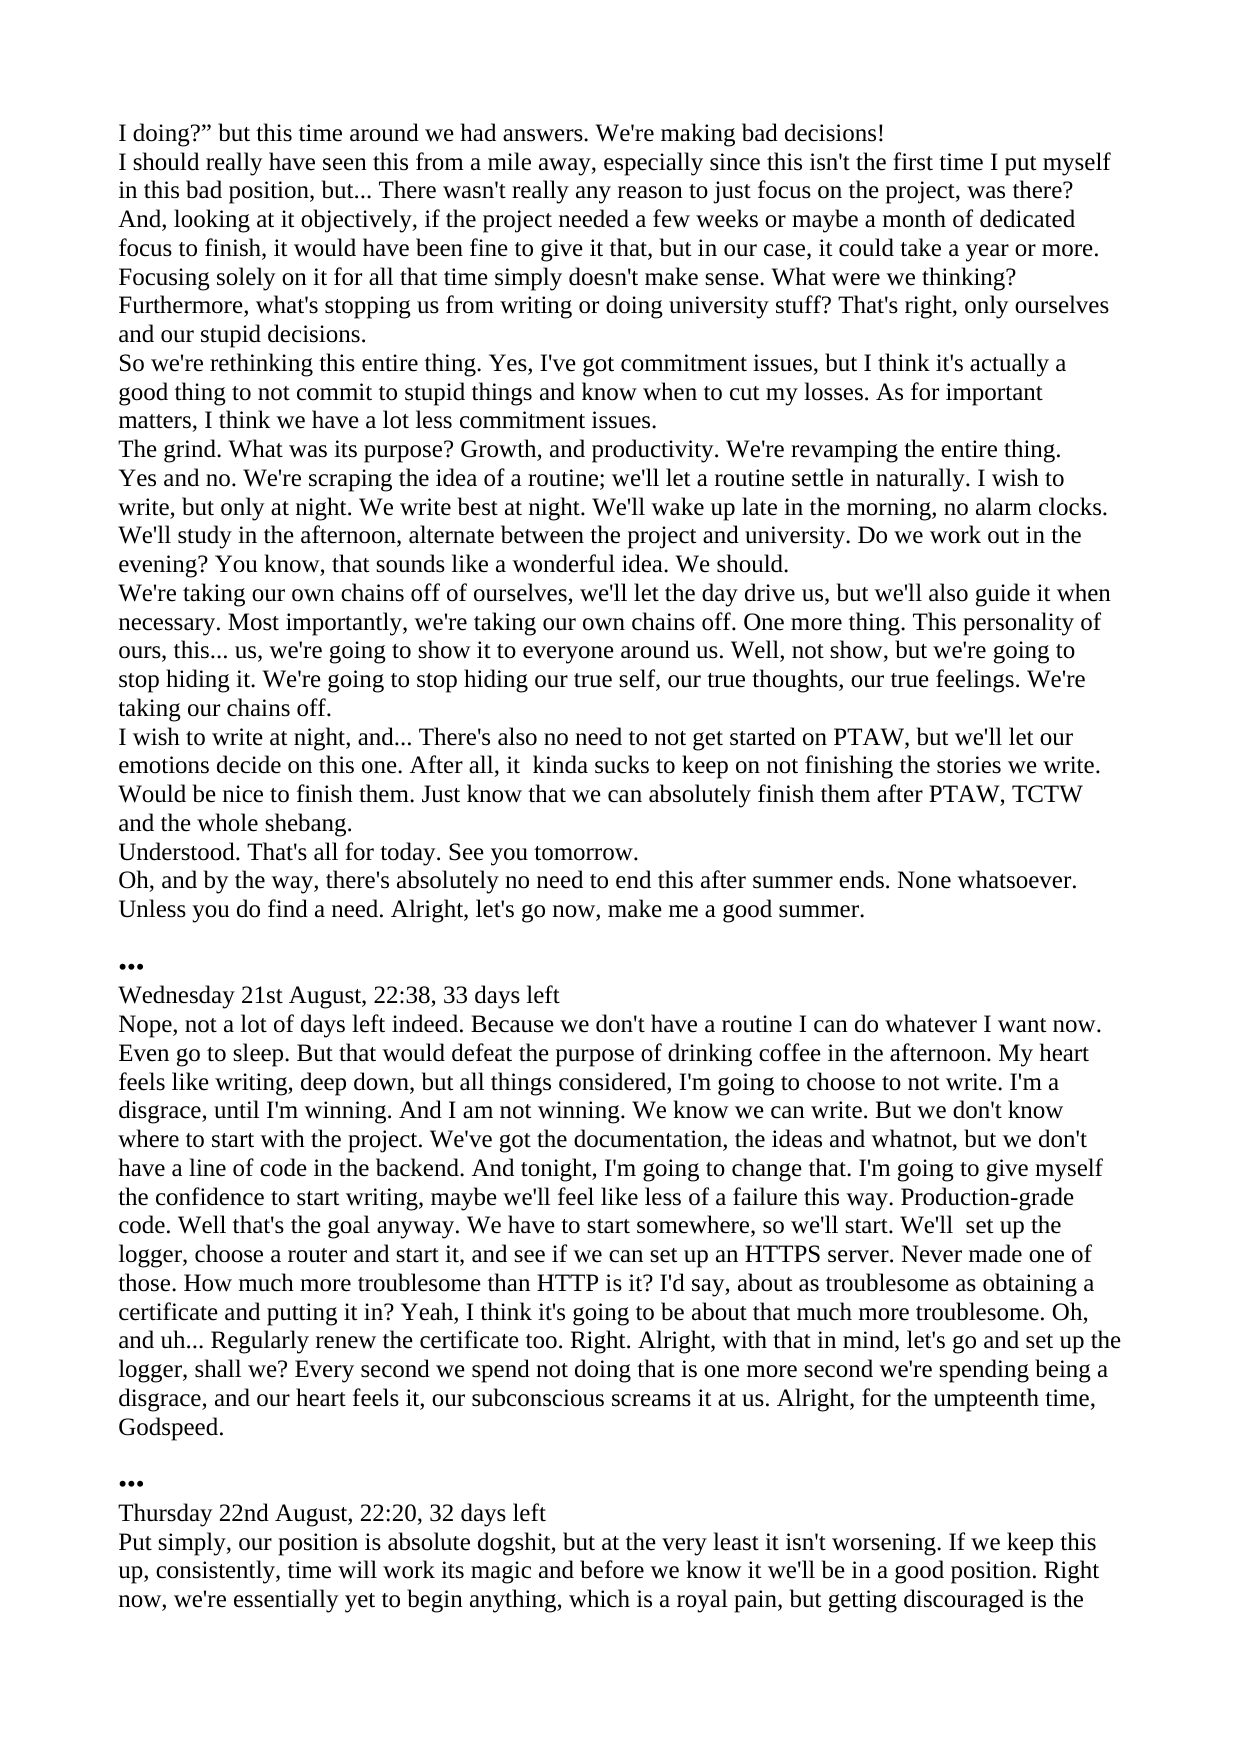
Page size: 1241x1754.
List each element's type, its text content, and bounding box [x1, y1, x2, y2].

text Wednesday 21st August, 22:38, 33 days left [118, 981, 1122, 1009]
text ••• [118, 1469, 1122, 1498]
text I doing?” but this time around we had answers. We're making bad decisions! [118, 118, 1122, 147]
text Put simply, our position is absolute dogshit, but at the very least it isn't worsening. If we keep this up, consistently, time will work its magic and before we know it we'll be in a good position. Right now, we're essentially yet to begin anything, which is a royal pain, but getting discouraged is the [118, 1527, 1122, 1613]
text Understood. That's all for today. See you tomorrow. [118, 837, 1122, 866]
text Thursday 22nd August, 22:20, 32 days left [118, 1498, 1122, 1527]
text Nope, not a lot of days left indeed. Because we don't have a routine I can do whatever I want now. Even go to sleep. But that would defeat the purpose of drinking coffee in the afternoon. My heart feels like writing, deep down, but all things considered, I'm going to choose to not write. I'm a disgrace, until I'm winning. And I am not winning. We know we can write. But we don't know where to start with the project. We've got the documentation, the ideas and whatnot, but we don't have a line of code in the backend. And tonight, I'm going to change that. I'm going to give myself the confidence to start writing, maybe we'll feel like less of a failure this way. Production-grade code. Well that's the goal anyway. We have to start somewhere, so we'll start. We'll set up the logger, choose a router and start it, and see if we can set up an HTTPS server. Never made one of those. How much more troublesome than HTTP is it? I'd say, about as troublesome as obtaining a certificate and putting it in? Yeah, I think it's going to be about that much more troublesome. Oh, and uh... Regularly renew the certificate too. Right. Alright, with that in mind, let's go and set up the logger, shall we? Every second we spend not doing that is one more second we're spending being a disgrace, and our heart feels it, our subconscious screams it at us. Alright, for the umpteenth time, Godspeed. [118, 1009, 1122, 1441]
text So we're rethinking this entire thing. Yes, I've got commitment issues, but I think it's actually a good thing to not commit to stupid things and know when to cut my losses. As for important matters, I think we have a lot less commitment issues. [118, 348, 1122, 434]
text Yes and no. We're scraping the idea of a routine; we'll let a routine settle in naturally. I wish to write, but only at night. We write best at night. We'll wake up late in the morning, no alarm clocks. We'll study in the afternoon, alternate between the project and university. Do we work out in the evening? You know, that sounds like a wonderful idea. We should. [118, 463, 1122, 578]
text We're taking our own chains off of ourselves, we'll let the day drive us, but we'll also guide it when necessary. Most importantly, we're taking our own chains off. One more thing. This personality of ours, this... us, we're going to show it to everyone around us. Well, not show, but we're going to stop hiding it. We're going to stop hiding our true self, our true thoughts, our true feelings. We're taking our chains off. [118, 578, 1122, 722]
text The grind. What was its purpose? Growth, and productivity. We're revamping the entire thing. [118, 434, 1122, 463]
text I wish to write at night, and... There's also no need to not get started on PTAW, but we'll let our emotions decide on this one. After all, it kinda sucks to keep on not finishing the stories we write. Would be nice to finish them. Just know that we can absolutely finish them after PTAW, TCTW and the whole shebang. [118, 722, 1122, 837]
text Oh, and by the way, there's absolutely no need to end this after summer ends. None whatsoever. Unless you do find a need. Alright, let's go now, make me a good summer. [118, 866, 1122, 923]
text I should really have seen this from a mile away, especially since this isn't the first time I put myself in this bad position, but... There wasn't really any reason to just focus on the project, was there? And, looking at it objectively, if the project needed a few weeks or maybe a month of dedicated focus to finish, it would have been fine to give it that, but in our case, it could take a year or more. Focusing solely on it for all that time simply doesn't make sense. What were we thinking? Furthermore, what's stopping us from writing or doing university stuff? That's right, only ourselves and our stupid decisions. [118, 147, 1122, 348]
text ••• [118, 952, 1122, 981]
